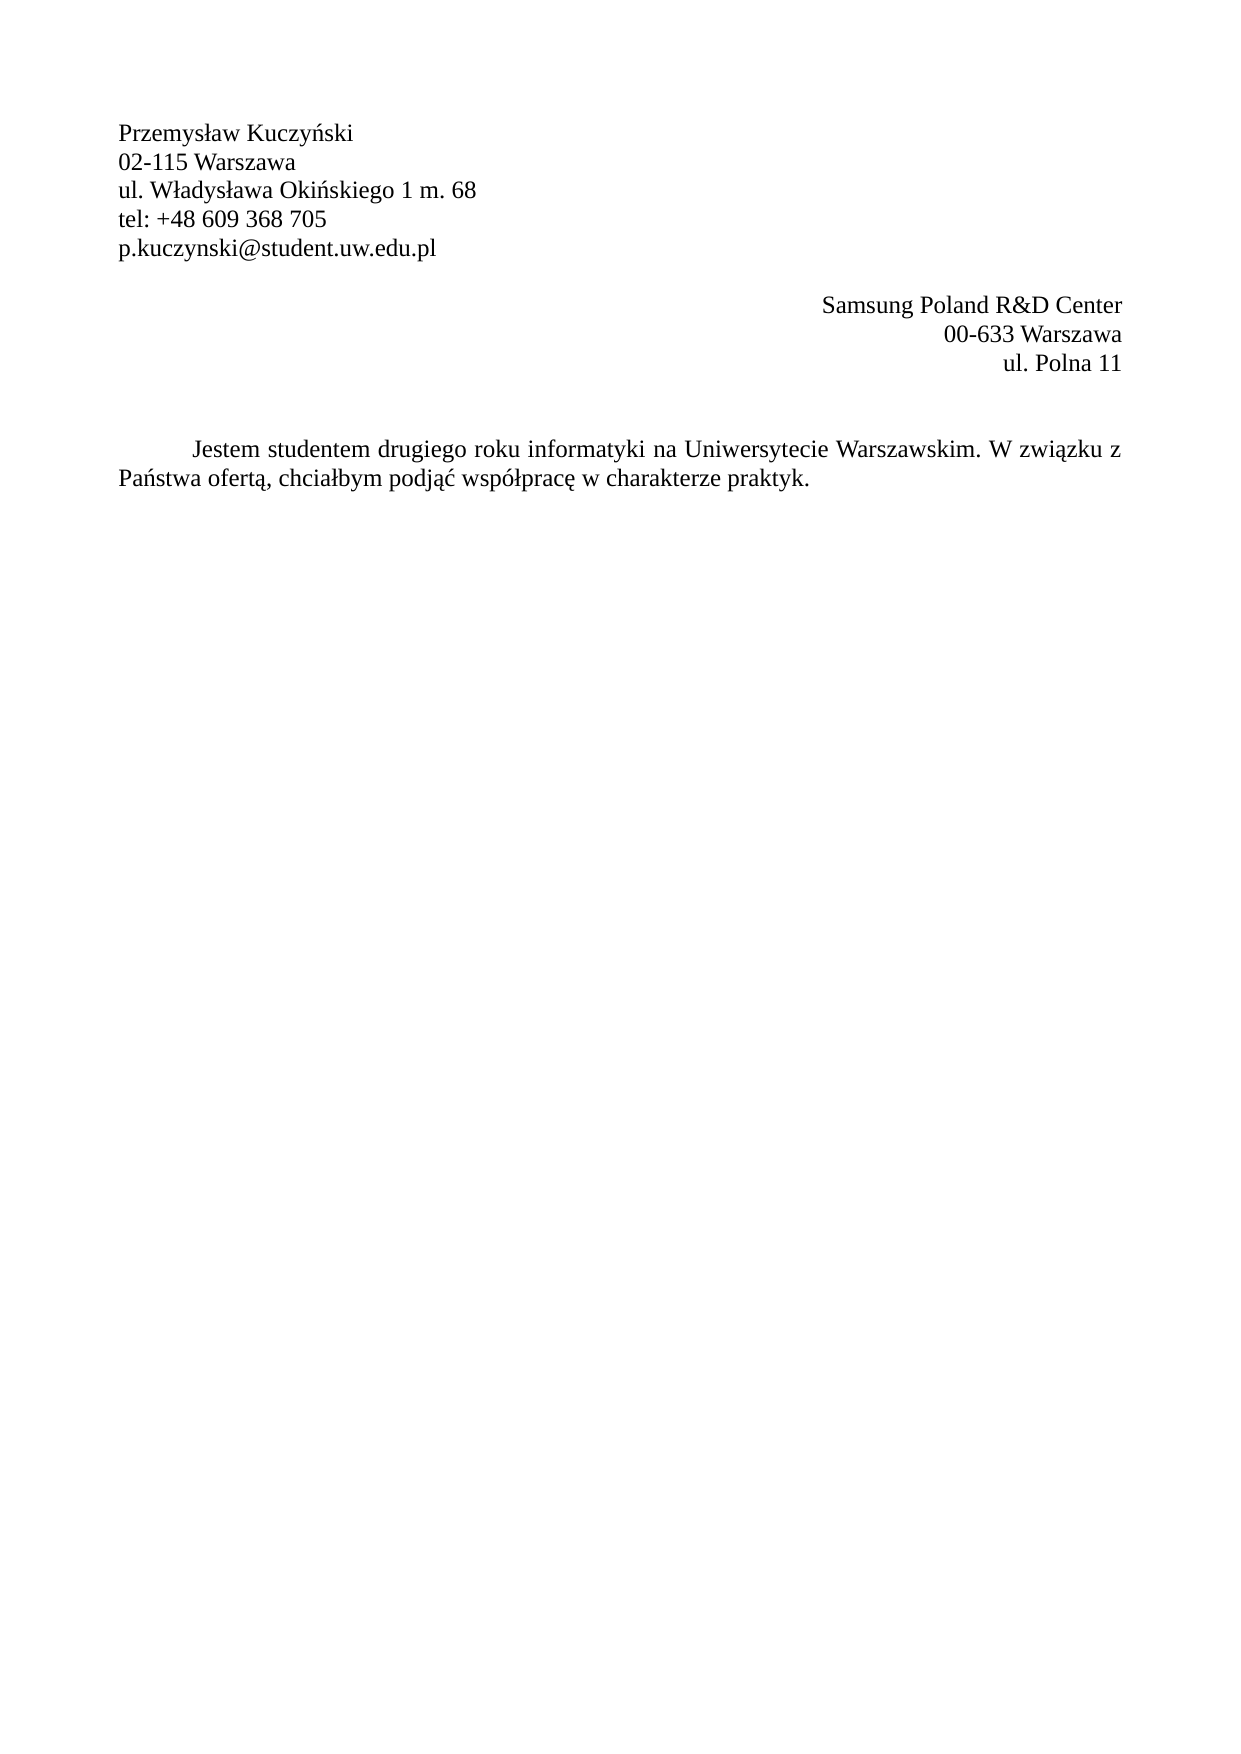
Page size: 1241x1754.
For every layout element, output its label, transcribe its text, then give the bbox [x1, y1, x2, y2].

text ul. Władysława Okińskiego 1 m. 68 [118, 176, 1122, 204]
text ul. Polna 11 [118, 348, 1122, 377]
text 02-115 Warszawa [118, 147, 1122, 176]
text 00-633 Warszawa [118, 319, 1122, 348]
text p.kuczynski@student.uw.edu.pl [118, 233, 1122, 262]
text tel: +48 609 368 705 [118, 204, 1122, 233]
text Samsung Poland R&D Center [118, 291, 1122, 319]
text Jestem studentem drugiego roku informatyki na Uniwersytecie Warszawskim. W związku z Państwa ofertą, chciałbym podjąć współpracę w charakterze praktyk. [118, 434, 1122, 492]
text Przemysław Kuczyński [118, 118, 1122, 147]
